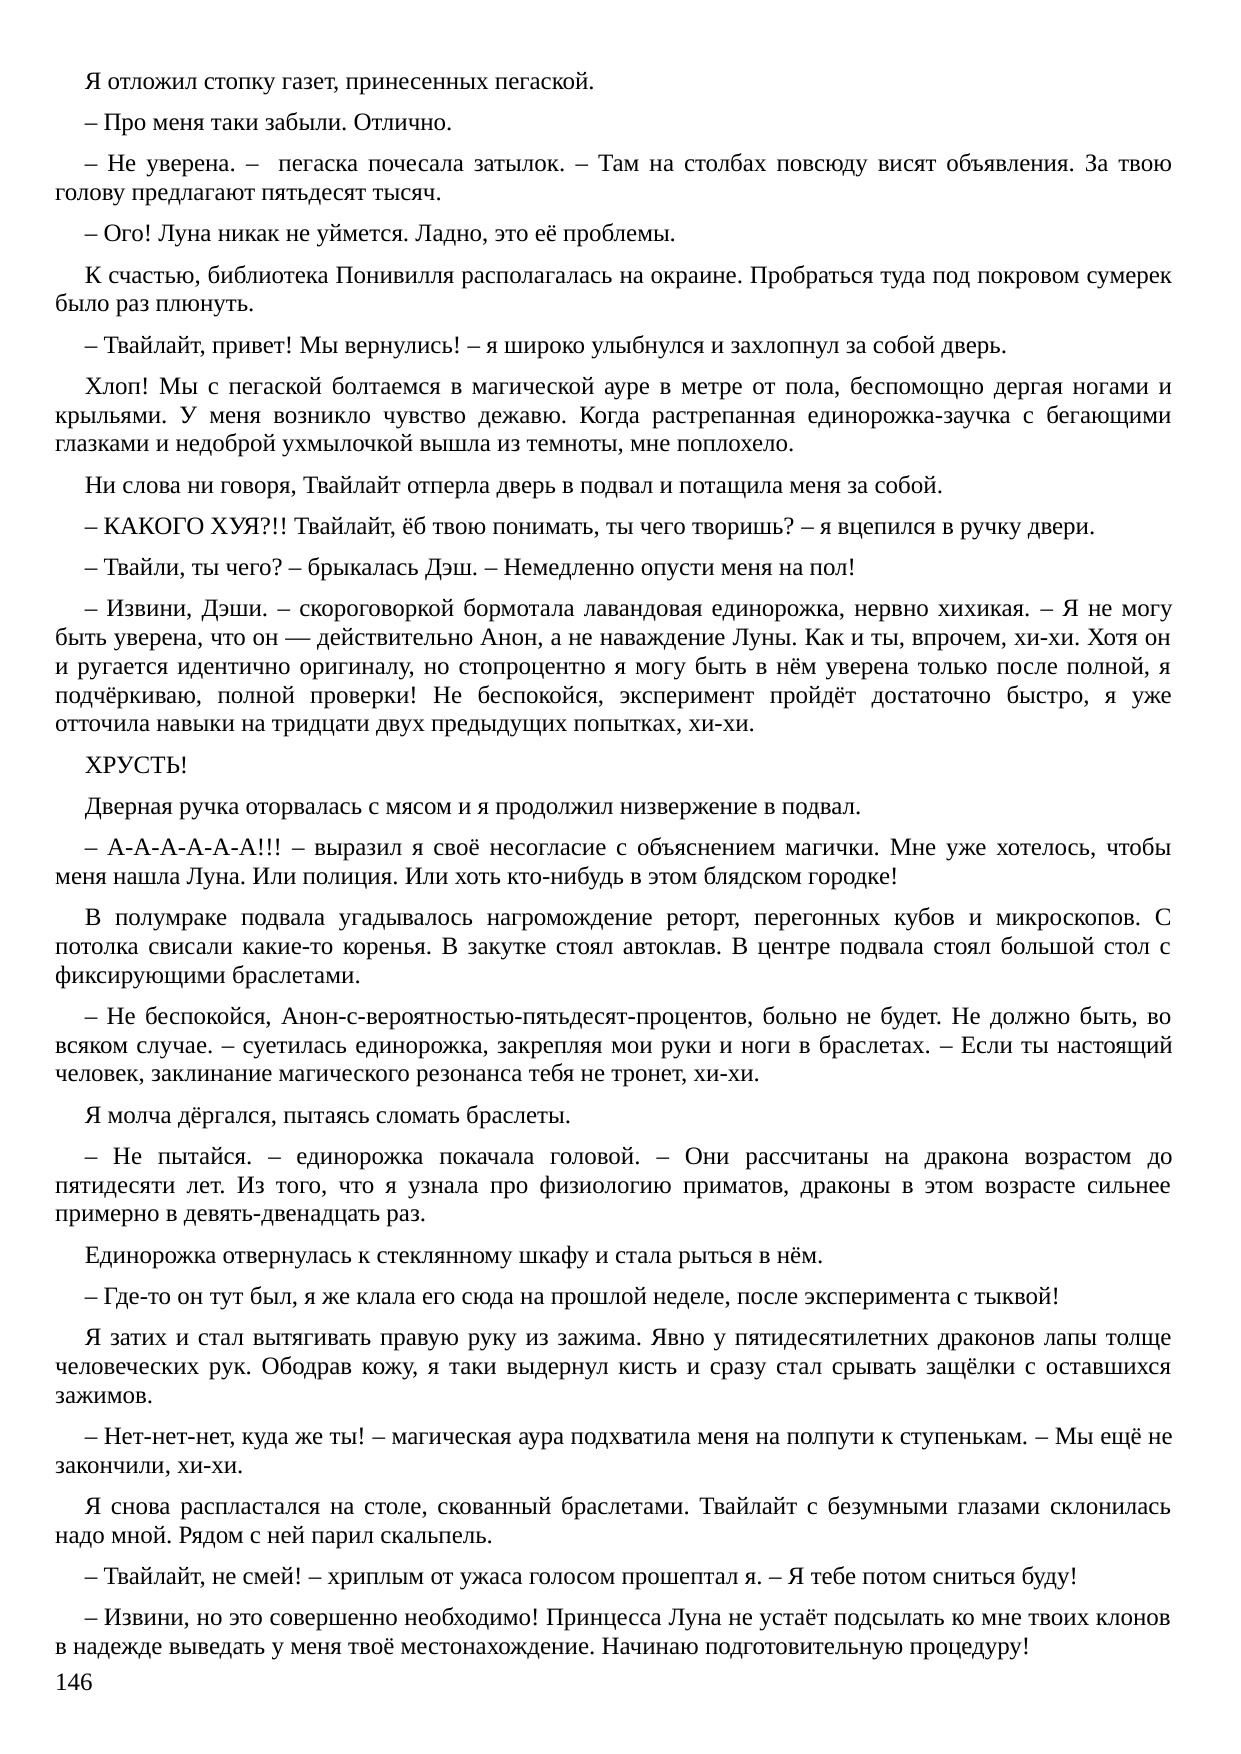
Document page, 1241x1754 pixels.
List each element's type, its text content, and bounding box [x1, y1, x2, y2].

text ХРУСТЬ! [55, 750, 1173, 778]
text К счастью, библиотека Понивилля располагалась на окраине. Пробраться туда под покровом сумерек было раз плюнуть. [55, 260, 1173, 317]
text – Твайлайт, не смей! – хриплым от ужаса голосом прошептал я. – Я тебе потом сниться буду! [55, 1561, 1173, 1590]
text Дверная ручка оторвалась с мясом и я продолжил низвержение в подвал. [55, 791, 1173, 820]
text – Твайлайт, привет! Мы вернулись! – я широко улыбнулся и захлопнул за собой дверь. [55, 330, 1173, 358]
text – Не пытайся. – единорожка покачала головой. – Они рассчитаны на дракона возрастом до пятидесяти лет. Из того, что я узнала про физиологию приматов, драконы в этом возрасте сильнее примерно в девять-двенадцать раз. [55, 1141, 1173, 1227]
text В полумраке подвала угадывалось нагромождение реторт, перегонных кубов и микроскопов. С потолка свисали какие-то коренья. В закутке стоял автоклав. В центре подвала стоял большой стол с фиксирующими браслетами. [55, 902, 1173, 988]
text Я отложил стопку газет, принесенных пегаской. [55, 66, 1173, 95]
text Единорожка отвернулась к стеклянному шкафу и стала рыться в нём. [55, 1240, 1173, 1268]
text Хлоп! Мы с пегаской болтаемся в магической ауре в метре от пола, беспомощно дергая ногами и крыльями. У меня возникло чувство дежавю. Когда растрепанная единорожка-заучка с бегающими глазками и недоброй ухмылочкой вышла из темноты, мне поплохело. [55, 371, 1173, 457]
text – Не беспокойся, Анон-с-вероятностью-пятьдесят-процентов, больно не будет. Не должно быть, во всяком случае. – суетилась единорожка, закрепляя мои руки и ноги в браслетах. – Если ты настоящий человек, заклинание магического резонанса тебя не тронет, хи-хи. [55, 1001, 1173, 1087]
text – Не уверена. – пегаска почесала затылок. – Там на столбах повсюду висят объявления. За твою голову предлагают пятьдесят тысяч. [55, 148, 1173, 206]
text – Твайли, ты чего? – брыкалась Дэш. – Немедленно опусти меня на пол! [55, 552, 1173, 581]
text – Ого! Луна никак не уймется. Ладно, это её проблемы. [55, 218, 1173, 247]
text – Извини, но это совершенно необходимо! Принцесса Луна не устаёт подсылать ко мне твоих клонов в надежде выведать у меня твоё местонахождение. Начинаю подготовительную процедуру! [55, 1602, 1173, 1660]
text Я снова распластался на столе, скованный браслетами. Твайлайт с безумными глазами склонилась надо мной. Рядом с ней парил скальпель. [55, 1491, 1173, 1548]
text – Где-то он тут был, я же клала его сюда на прошлой неделе, после эксперимента с тыквой! [55, 1281, 1173, 1310]
text – КАКОГО ХУЯ?!! Твайлайт, ёб твою понимать, ты чего творишь? – я вцепился в ручку двери. [55, 511, 1173, 540]
text – Про меня таки забыли. Отлично. [55, 107, 1173, 136]
text – Нет-нет-нет, куда же ты! – магическая аура подхватила меня на полпути к ступенькам. – Мы ещё не закончили, хи-хи. [55, 1421, 1173, 1478]
text Ни слова ни говоря, Твайлайт отперла дверь в подвал и потащила меня за собой. [55, 470, 1173, 498]
text – Извини, Дэши. – скороговоркой бормотала лавандовая единорожка, нервно хихикая. – Я не могу быть уверена, что он — действительно Анон, а не наваждение Луны. Как и ты, впрочем, хи-хи. Хотя он и ругается идентично оригиналу, но стопроцентно я могу быть в нём уверена только после полной, я подчёркиваю, полной проверки! Не беспокойся, эксперимент пройдёт достаточно быстро, я уже отточила навыки на тридцати двух предыдущих попытках, хи-хи. [55, 593, 1173, 737]
text – А-А-А-А-А-А!!! – выразил я своё несогласие с объяснением магички. Мне уже хотелось, чтобы меня нашла Луна. Или полиция. Или хоть кто-нибудь в этом блядском городке! [55, 832, 1173, 890]
text Я затих и стал вытягивать правую руку из зажима. Явно у пятидесятилетних драконов лапы толще человеческих рук. Ободрав кожу, я таки выдернул кисть и сразу стал срывать защёлки с оставшихся зажимов. [55, 1322, 1173, 1408]
text Я молча дёргался, пытаясь сломать браслеты. [55, 1100, 1173, 1128]
